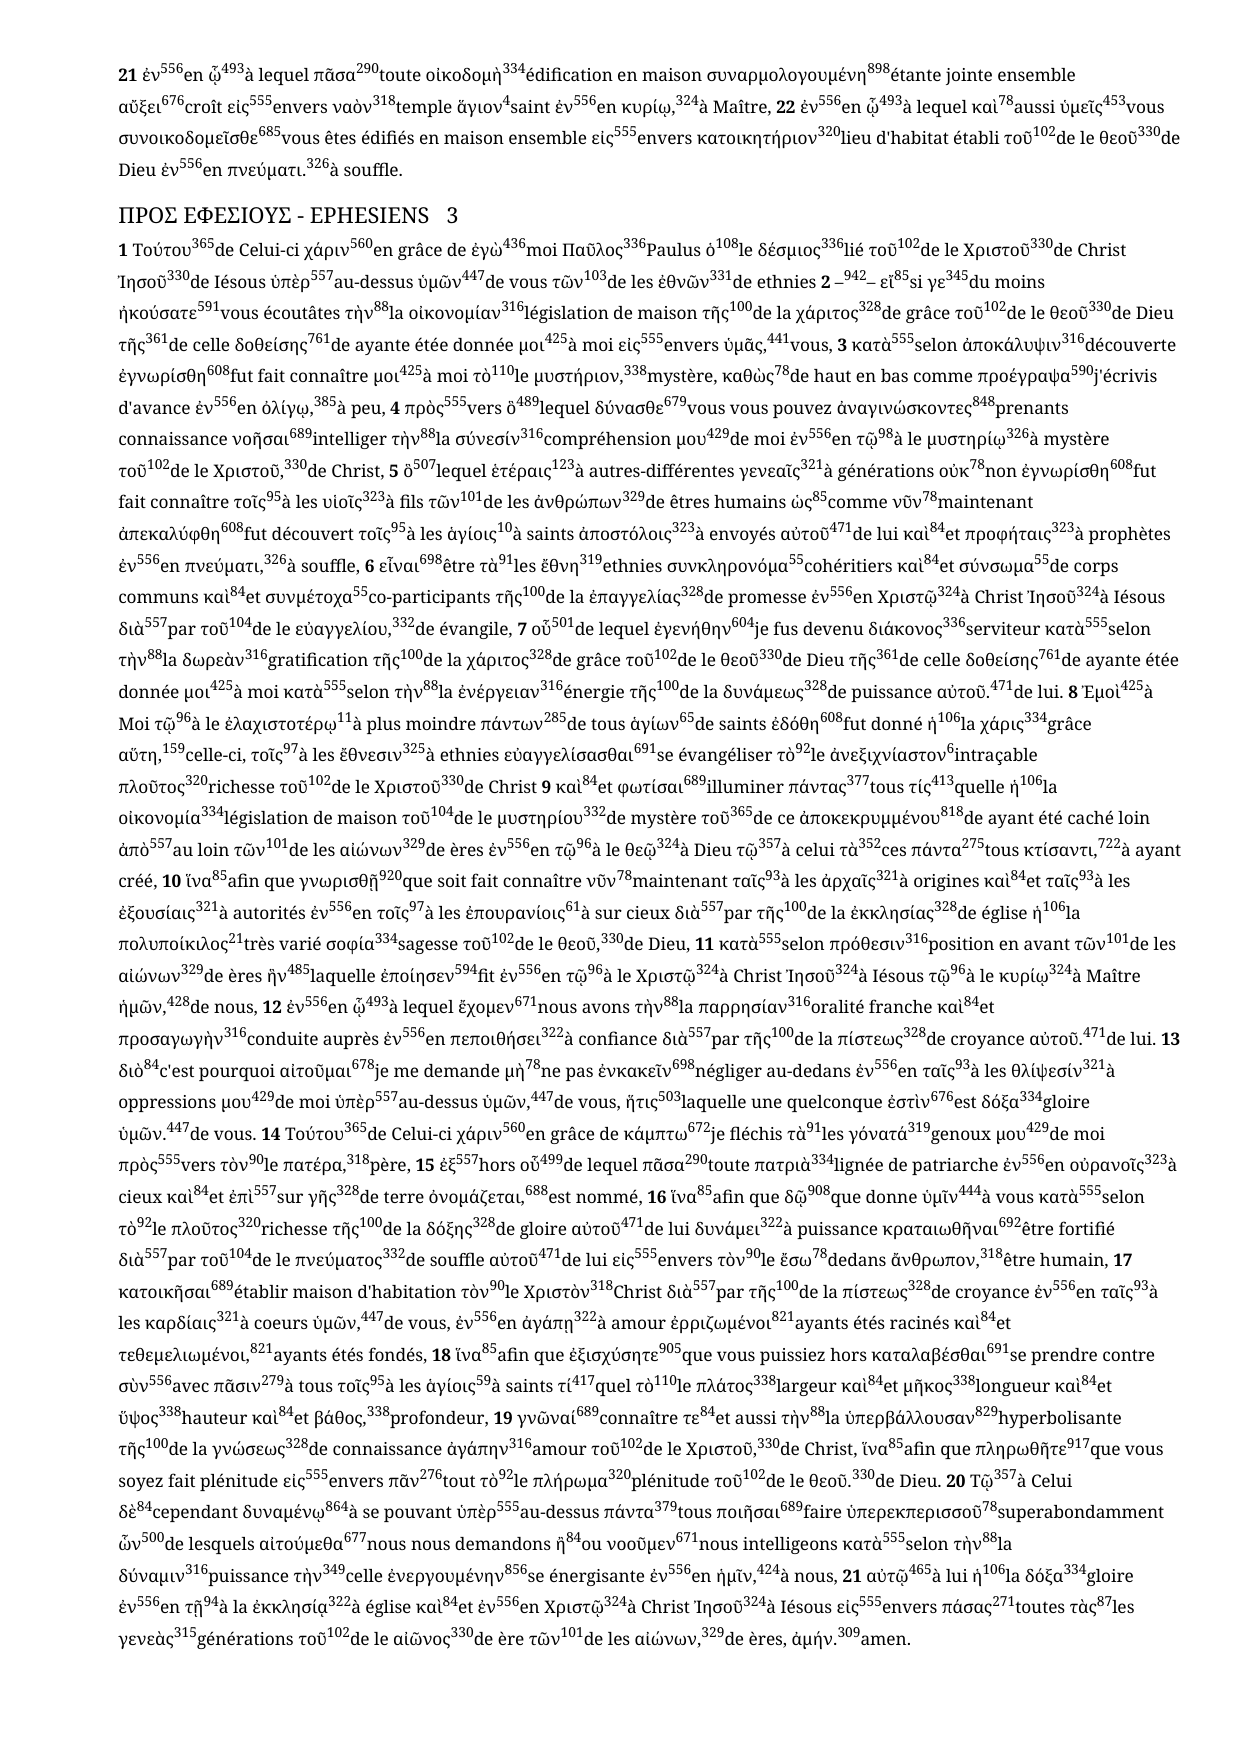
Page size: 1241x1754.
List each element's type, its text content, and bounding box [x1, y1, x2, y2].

text 1 Τούτου365de Celui-ci χάριν560en grâce de ἐγὼ436moi Παῦλος336Paulus ὁ108le δέσμιος336lié τοῦ102de le Χριστοῦ330de Christ Ἰησοῦ330de Iésous ὑπὲρ557au-dessus ὑμῶν447de vous τῶν103de les ἐθνῶν331de ethnies 2 –942– εἴ85si γε345du moins ἠκούσατε591vous écoutâtes τὴν88la οἰκονομίαν316législation de maison τῆς100de la χάριτος328de grâce τοῦ102de le θεοῦ330de Dieu τῆς361de celle δοθείσης761de ayante étée donnée μοι425à moi εἰς555envers ὑμᾶς,441vous, 3 κατὰ555selon ἀποκάλυψιν316découverte ἐγνωρίσθη608fut fait connaître μοι425à moi τὸ110le μυστήριον,338mystère, καθὼς78de haut en bas comme προέγραψα590j'écrivis d'avance ἐν556en ὀλίγῳ,385à peu, 4 πρὸς555vers ὃ489lequel δύνασθε679vous vous pouvez ἀναγινώσκοντες848prenants connaissance νοῆσαι689intelliger τὴν88la σύνεσίν316compréhension μου429de moi ἐν556en τῷ98à le μυστηρίῳ326à mystère τοῦ102de le Χριστοῦ,330de Christ, 5 ὃ507lequel ἑτέραις123à autres-différentes γενεαῖς321à générations οὐκ78non ἐγνωρίσθη608fut fait connaître τοῖς95à les υἱοῖς323à fils τῶν101de les ἀνθρώπων329de êtres humains ὡς85comme νῦν78maintenant ἀπεκαλύφθη608fut découvert τοῖς95à les ἁγίοις10à saints ἀποστόλοις323à envoyés αὐτοῦ471de lui καὶ84et προφήταις323à prophètes ἐν556en πνεύματι,326à souffle, 6 εἶναι698être τὰ91les ἔθνη319ethnies συνκληρονόμα55cohéritiers καὶ84et σύνσωμα55de corps communs καὶ84et συνμέτοχα55co-participants τῆς100de la ἐπαγγελίας328de promesse ἐν556en Χριστῷ324à Christ Ἰησοῦ324à Iésous διὰ557par τοῦ104de le εὐαγγελίου,332de évangile, 7 οὗ501de lequel ἐγενήθην604je fus devenu διάκονος336serviteur κατὰ555selon τὴν88la δωρεὰν316gratification τῆς100de la χάριτος328de grâce τοῦ102de le θεοῦ330de Dieu τῆς361de celle δοθείσης761de ayante étée donnée μοι425à moi κατὰ555selon τὴν88la ἐνέργειαν316énergie τῆς100de la δυνάμεως328de puissance αὐτοῦ.471de lui. 8 Ἐμοὶ425à Moi τῷ96à le ἐλαχιστοτέρῳ11à plus moindre πάντων285de tous ἁγίων65de saints ἐδόθη608fut donné ἡ106la χάρις334grâce αὕτη,159celle-ci, τοῖς97à les ἔθνεσιν325à ethnies εὐαγγελίσασθαι691se évangéliser τὸ92le ἀνεξιχνίαστον6intraçable πλοῦτος320richesse τοῦ102de le Χριστοῦ330de Christ 9 καὶ84et φωτίσαι689illuminer πάντας377tous τίς413quelle ἡ106la οἰκονομία334législation de maison τοῦ104de le μυστηρίου332de mystère τοῦ365de ce ἀποκεκρυμμένου818de ayant été caché loin ἀπὸ557au loin τῶν101de les αἰώνων329de ères ἐν556en τῷ96à le θεῷ324à Dieu τῷ357à celui τὰ352ces πάντα275tous κτίσαντι,722à ayant créé, 10 ἵνα85afin que γνωρισθῇ920que soit fait connaître νῦν78maintenant ταῖς93à les ἀρχαῖς321à origines καὶ84et ταῖς93à les ἐξουσίαις321à autorités ἐν556en τοῖς97à les ἐπουρανίοις61à sur cieux διὰ557par τῆς100de la ἐκκλησίας328de église ἡ106la πολυποίκιλος21très varié σοφία334sagesse τοῦ102de le θεοῦ,330de Dieu, 11 κατὰ555selon πρόθεσιν316position en avant τῶν101de les αἰώνων329de ères ἣν485laquelle ἐποίησεν594fit ἐν556en τῷ96à le Χριστῷ324à Christ Ἰησοῦ324à Iésous τῷ96à le κυρίῳ324à Maître ἡμῶν,428de nous, 12 ἐν556en ᾧ493à lequel ἔχομεν671nous avons τὴν88la παρρησίαν316oralité franche καὶ84et προσαγωγὴν316conduite auprès ἐν556en πεποιθήσει322à confiance διὰ557par τῆς100de la πίστεως328de croyance αὐτοῦ.471de lui. 13 διὸ84c'est pourquoi αἰτοῦμαι678je me demande μὴ78ne pas ἐνκακεῖν698négliger au-dedans ἐν556en ταῖς93à les θλίψεσίν321à oppressions μου429de moi ὑπὲρ557au-dessus ὑμῶν,447de vous, ἥτις503laquelle une quelconque ἐστὶν676est δόξα334gloire ὑμῶν.447de vous. 14 Τούτου365de Celui-ci χάριν560en grâce de κάμπτω672je fléchis τὰ91les γόνατά319genoux μου429de moi πρὸς555vers τὸν90le πατέρα,318père, 15 ἐξ557hors οὗ499de lequel πᾶσα290toute πατριὰ334lignée de patriarche ἐν556en οὐρανοῖς323à cieux καὶ84et ἐπὶ557sur γῆς328de terre ὀνομάζεται,688est nommé, 16 ἵνα85afin que δῷ908que donne ὑμῖν444à vous κατὰ555selon τὸ92le πλοῦτος320richesse τῆς100de la δόξης328de gloire αὐτοῦ471de lui δυνάμει322à puissance κραταιωθῆναι692être fortifié διὰ557par τοῦ104de le πνεύματος332de souffle αὐτοῦ471de lui εἰς555envers τὸν90le ἔσω78dedans ἄνθρωπον,318être humain, 17 κατοικῆσαι689établir maison d'habitation τὸν90le Χριστὸν318Christ διὰ557par τῆς100de la πίστεως328de croyance ἐν556en ταῖς93à les καρδίαις321à coeurs ὑμῶν,447de vous, ἐν556en ἀγάπῃ322à amour ἐρριζωμένοι821ayants étés racinés καὶ84et τεθεμελιωμένοι,821ayants étés fondés, 18 ἵνα85afin que ἐξισχύσητε905que vous puissiez hors καταλαβέσθαι691se prendre contre σὺν556avec πᾶσιν279à tous τοῖς95à les ἁγίοις59à saints τί417quel τὸ110le πλάτος338largeur καὶ84et μῆκος338longueur καὶ84et ὕψος338hauteur καὶ84et βάθος,338profondeur, 19 γνῶναί689connaître τε84et aussi τὴν88la ὑπερβάλλουσαν829hyperbolisante τῆς100de la γνώσεως328de connaissance ἀγάπην316amour τοῦ102de le Χριστοῦ,330de Christ, ἵνα85afin que πληρωθῆτε917que vous soyez fait plénitude εἰς555envers πᾶν276tout τὸ92le πλήρωμα320plénitude τοῦ102de le θεοῦ.330de Dieu. 20 Τῷ357à Celui δὲ84cependant δυναμένῳ864à se pouvant ὑπὲρ555au-dessus πάντα379tous ποιῆσαι689faire ὑπερεκπερισσοῦ78superabondamment ὧν500de lesquels αἰτούμεθα677nous nous demandons ἢ84ou νοοῦμεν671nous intelligeons κατὰ555selon τὴν88la δύναμιν316puissance τὴν349celle ἐνεργουμένην856se énergisante ἐν556en ἡμῖν,424à nous, 21 αὐτῷ465à lui ἡ106la δόξα334gloire ἐν556en τῇ94à la ἐκκλησίᾳ322à église καὶ84et ἐν556en Χριστῷ324à Christ Ἰησοῦ324à Iésous εἰς555envers πάσας271toutes τὰς87les γενεὰς315générations τοῦ102de le αἰῶνος330de ère τῶν101de les αἰώνων,329de ères, ἀμήν.309amen. [118, 234, 1181, 1650]
text ΠΡΟΣ ΕΦΕΣΙΟΥΣ - EPHESIENS 3 [118, 200, 1181, 230]
text 1 Καὶ84Et ὑμᾶς441vous ὄντας830étants νεκροὺς32morts τοῖς97à les παραπτώμασιν325à chutes à côté καὶ84et ταῖς93à les ἁμαρτίαις321à péchés ὑμῶν,447de vous, 2 ἐν556en αἷς490à lesquelles ποτε78à un moment περιεπατήσατε591vous piétinâtes autour κατὰ555selon τὸν90le αἰῶνα318ère τοῦ102de le κόσμου330de monde τούτου,155de celui-ci, κατὰ555selon τὸν90le ἄρχοντα318chef τῆς100de la ἐξουσίας328de autorité τοῦ102de le ἀέρος,330de air, τοῦ104de le πνεύματος332de souffle τοῦ365de ce νῦν78maintenant ἐνεργοῦντος845de énergisant ἐν556en τοῖς95à les υἱοῖς323à fils τῆς100de la ἀπειθείας·328de désobéissance· 3 ἐν556en οἷς492à lesquels καὶ78aussi ἡμεῖς435nous πάντες394tous ἀνεστράφημέν603nous fûmes tourné de bas en haut ποτε78à un moment ἐν556en ταῖς93à les ἐπιθυμίαις321à désirs en fureurs τῆς100de la σαρκὸς328de chair ἡμῶν428de nous ποιοῦντες848faisants τὰ91les θελήματα319volontés τῆς100de la σαρκὸς328de chair καὶ84et τῶν259de les διανοιῶν,327de capacités d’intelligences, καὶ84et ἤμεθα634nous nous étions τέκνα337enfants φύσει322à nature ὀργῆς328de colère ὡς85comme καὶ78aussi οἱ107les λοιποί·394restants· 4 ὁ108le δὲ84cependant θεὸς336Dieu πλούσιος48riche ὢν849étant ἐν556en ἐλέει,326à miséricorde, διὰ555par le fait de τὴν88la πολλὴν272nombreuse ἀγάπην316amour αὐτοῦ471de lui ἣν485laquelle ἠγάπησεν594aima ἡμᾶς,421nous, 5 καὶ78aussi ὄντας830étants ἡμᾶς421nous νεκροὺς32morts τοῖς257à les παραπτώμασιν325à chutes à côté συνεζωοποίησεν594vivifia avec τῷ96à le Χριστῷ,324à Christ, –942– χάριτί322à grâce ἐστε673vous êtes σεσῳσμένοι821ayants étés sauvés –942– 6 καὶ84et συνήγειρεν594éveilla ensemble καὶ84et συνεκάθισεν594fit asseoir ensemble ἐν556en τοῖς97à les ἐπουρανίοις61à sur cieux ἐν556en Χριστῷ324à Christ Ἰησοῦ,324à Iésous, 7 ἵνα85afin que ἐνδείξηται914que se montre dedans ἐν556en τοῖς95à les αἰῶσιν323à ères τοῖς356à ceux ἐπερχομένοις863à se venants sur τὸ92le ὑπερβάλλον833hyperbolisant πλοῦτος320richesse τῆς100de la χάριτος328de grâce αὐτοῦ471de lui ἐν556en χρηστότητι322à utilité bonté ἐφ᾽555sur ἡμᾶς421nous ἐν556en Χριστῷ324à Christ Ἰησοῦ.324à Iésous. 8 Τῇ94à La γὰρ84car χάριτί322à grâce ἐστε673vous êtes σεσῳσμένοι821ayants étés sauvés διὰ557par πίστεως·328de croyance· καὶ78aussi τοῦτο371celui-ci οὐκ78non ἐξ557hors ὑμῶν,447de vous, θεοῦ330de Dieu τὸ110le δῶρον·338don· 9 οὐκ78non ἐξ557hors ἔργων,331de travaux, ἵνα85afin que μή78ne pas τις395un quelconque καυχήσηται.914que se vante. 10 αὐτοῦ471de lui γάρ84car ἐσμεν671nous sommes ποίημα,338poème, κτισθέντες768ayants étés créés ἐν556en Χριστῷ324à Christ Ἰησοῦ324à Iésous ἐπὶ556sur ἔργοις325à travaux ἀγαθοῖς12à bons οἷς494à lesquels προητοίμασεν594prépara d'avance ὁ108le θεός,336Dieu, ἵνα85afin que ἐν556en αὐτοῖς466à eux περιπατήσωμεν.903que nous piétinions autour. 11 Διὸ84C'est pourquoi μνημονεύετε577souvenez ὅτι85en ce que ποτὲ78à un moment ὑμεῖς453vous τὰ109les ἔθνη337ethnies ἐν556en σαρκί,322à chair, οἱ368ceux λεγόμενοι899étants dits ἀκροβυστία334prépuce ὑπὸ557sous τῆς100de la λεγομένης892de étante dite περιτομῆς328de circoncision ἐν556en σαρκὶ322à chair χειροποιήτου,64de faite de main, 12 ὅτι85en ce que ἦτε630vous étiez τῷ96à le καιρῷ324à moment ἐκείνῳ149à celui-là χωρὶς560séparément Χριστοῦ,330de Christ, ἀπηλλοτριωμένοι821ayants étés aliénés τῆς100de la πολιτείας328de citoyenneté τοῦ102de le Ἰσραὴλ330de Israël καὶ84et ξένοι71étrangers τῶν99de les διαθηκῶν327de testaments τῆς100de la ἐπαγγελίας,328de promesse, ἐλπίδα316espérance μὴ78ne pas ἔχοντες848ayants καὶ84et ἄθεοι71sans dieux ἐν556en τῷ96à le κόσμῳ.324à monde. 13 νυνὶ78maintenant δὲ84cependant ἐν556en Χριστῷ324à Christ Ἰησοῦ324à Iésous ὑμεῖς453vous οἵ504lesquels ποτε78à un moment ὄντες848étants μακρὰν78distancément ἐγενήθητε605vous fûtes devenu ἐγγὺς78proche ἐν556en τῷ98à le αἵματι326à sang τοῦ102de le Χριστοῦ.330de Christ. 14 Αὐτὸς476Lui γάρ84car ἐστιν676est ἡ106la εἰρήνη334paix ἡμῶν,428de nous, ὁ369celui ποιήσας730ayant fait τὰ352ces ἀμφότερα379tous deux ἓν56un καὶ84et τὸ92le μεσότοιχον320mur mitoyen τοῦ102de le φραγμοῦ330de clôture λύσας,730ayant délié, τὴν88la ἔχθραν316haine ἐν556en τῇ94à la σαρκὶ322à chair αὐτοῦ,471de lui, 15 τὸν90le νόμον318loi τῶν99de les ἐντολῶν327de commandements ἐν556en δόγμασιν325à dogmes καταργήσας,730ayant rendu complètement sans travail, ἵνα85afin que τοὺς89les δύο53deux κτίσῃ908que crée ἐν556en αὐτῷ540à lui-même εἰς555envers ἕνα184un καινὸν4nouveau ἄνθρωπον318être humain ποιῶν849faisant εἰρήνην316paix 16 καὶ84et ἀποκαταλλάξῃ908que réconcilie complètement τοὺς89les ἀμφοτέρους377tous deux ἐν556en ἑνὶ192à un σώματι326à corps τῷ96à le θεῷ324à Dieu διὰ557par τοῦ102de le σταυροῦ,330de croix, ἀποκτείνας730ayant tué catégoriquement τὴν88la ἔχθραν316haine ἐν556en αὐτῷ.465à lui. 17 καὶ84et ἐλθὼν730ayant venu εὐηγγελίσατο600se évangélisa εἰρήνην316paix ὑμῖν444à vous τοῖς492à ceux μακρὰν78distancément καὶ84et εἰρήνην316paix τοῖς356à ceux ἐγγύς·78proche· 18 ὅτι85en ce que δι᾽557par αὐτοῦ471de lui ἔχομεν671nous avons τὴν88la προσαγωγὴν316conduite auprès οἱ368ceux ἀμφότεροι394tous deux ἐν556en ἑνὶ192à un πνεύματι326à souffle πρὸς555vers τὸν90le πατέρα.318père. 19 Ἄρα78Par conséquent οὖν84donc οὐκέτι84non plus ἐστὲ673vous êtes ξένοι71étrangers καὶ84et πάροικοι71maisonnants à côté ἀλλὰ84mais ἐστὲ673vous êtes συνπολῖται335co-citoyens τῶν101de les ἁγίων65de saints καὶ84et οἰκεῖοι71membres de maisonnée τοῦ102de le θεοῦ,330de Dieu, 20 ἐποικοδομηθέντες768ayants étés édifiés en maison au-dessus ἐπὶ556sur τῷ96à le θεμελίῳ324à fondement τῶν101de les ἀποστόλων329de envoyés καὶ84et προφητῶν,329de prophètes, ὄντος843de étant ἀκρογωνιαίου43de extrémité de l’angle αὐτοῦ544de lui-même Χριστοῦ330de Christ Ἰησοῦ,330de Iésous, 21 ἐν556en ᾧ493à lequel πᾶσα290toute οἰκοδομὴ334édification en maison συναρμολογουμένη898étante jointe ensemble αὔξει676croît εἰς555envers ναὸν318temple ἅγιον4saint ἐν556en κυρίῳ,324à Maître, 22 ἐν556en ᾧ493à lequel καὶ78aussi ὑμεῖς453vous συνοικοδομεῖσθε685vous êtes édifiés en maison ensemble εἰς555envers κατοικητήριον320lieu d'habitat établi τοῦ102de le θεοῦ330de Dieu ἐν556en πνεύματι.326à souffle. [118, 59, 1181, 181]
